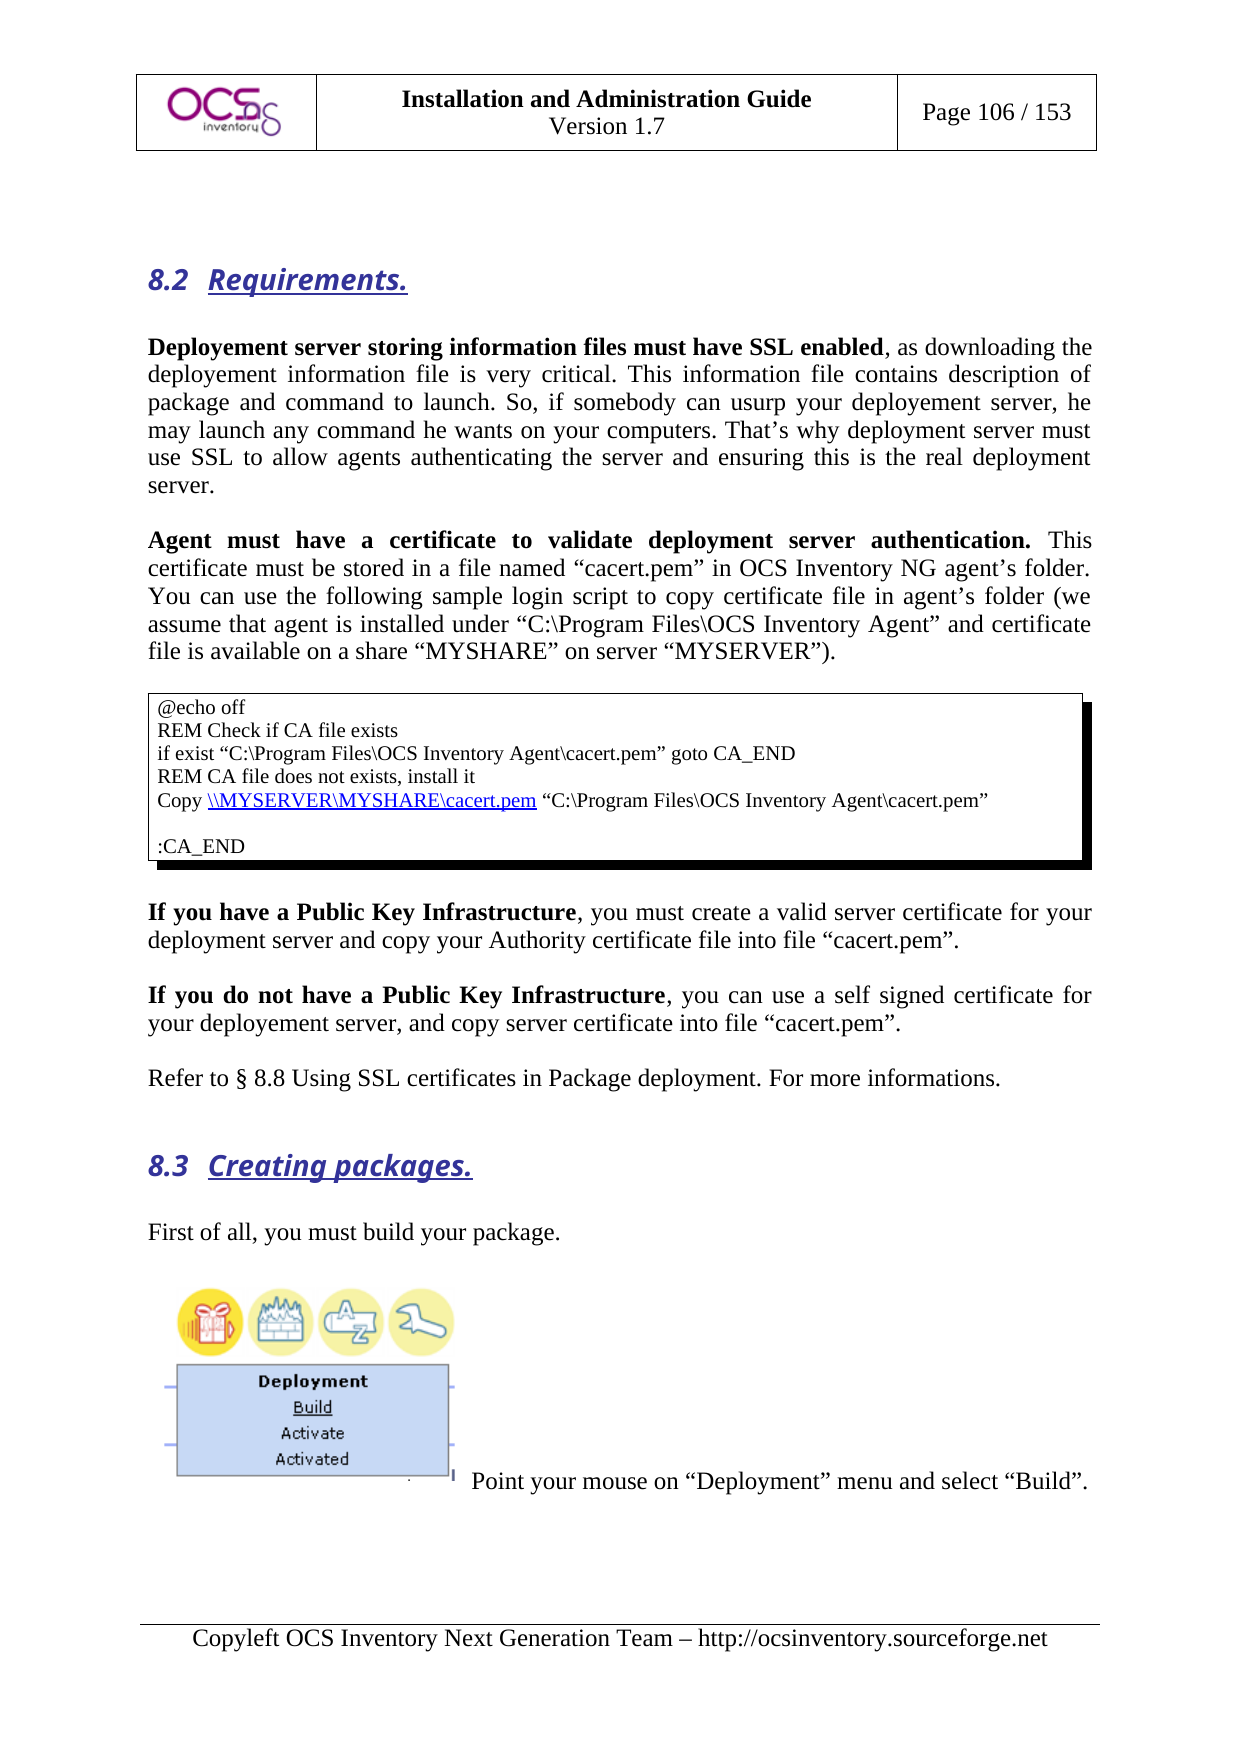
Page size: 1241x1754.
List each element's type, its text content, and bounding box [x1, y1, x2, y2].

text @echo off [149, 694, 1082, 716]
text If you do not have a Public Key Infrastructure, you can use a self signed certificate for your deployement server, and copy server certificate into file “cacert.pem”. [148, 981, 1092, 1037]
text :CA_END [149, 832, 1082, 860]
text First of all, you must build your package. [148, 1218, 1092, 1246]
subtitle Requirements. [148, 259, 1092, 299]
picture [163, 83, 286, 141]
text REM CA file does not exists, install it [149, 762, 1082, 785]
text Copy \\MYSERVER\MYSHARE\cacert.pem “C:\Program Files\OCS Inventory Agent\cacert.pem” [149, 785, 1082, 812]
text if exist “C:\Program Files\OCS Inventory Agent\cacert.pem” goto CA_END [149, 739, 1082, 762]
text Refer to § 8.8 Using SSL certificates in Package deployment. For more informations. [148, 1064, 1092, 1092]
subtitle Creating packages. [148, 1145, 1092, 1184]
picture [164, 1282, 455, 1481]
text If you have a Public Key Infrastructure, you must create a valid server certificate for your deployment server and copy your Authority certificate file into file “cacert.pem”. [148, 898, 1092, 953]
text Point your mouse on “Deployment” menu and select “Build”. [148, 1274, 1092, 1495]
text Agent must have a certificate to validate deployment server authentication. This certificate must be stored in a file named “cacert.pem” in OCS Inventory NG agent’s folder. You can use the following sample login script to copy certificate file in agent’s folder (we assume that agent is installed under “C:\Program Files\OCS Inventory Agent” and certificate file is available on a share “MYSHARE” on server “MYSERVER”). [148, 527, 1092, 665]
text Deployement server storing information files must have SSL enabled, as downloading the deployement information file is very critical. This information file contains description of package and command to launch. So, if somebody can usurp your deployement server, he may launch any command he wants on your computers. That’s why deployment server must use SSL to allow agents authenticating the server and ensuring this is the real deployment server. [148, 333, 1092, 499]
text REM Check if CA file exists [149, 716, 1082, 739]
